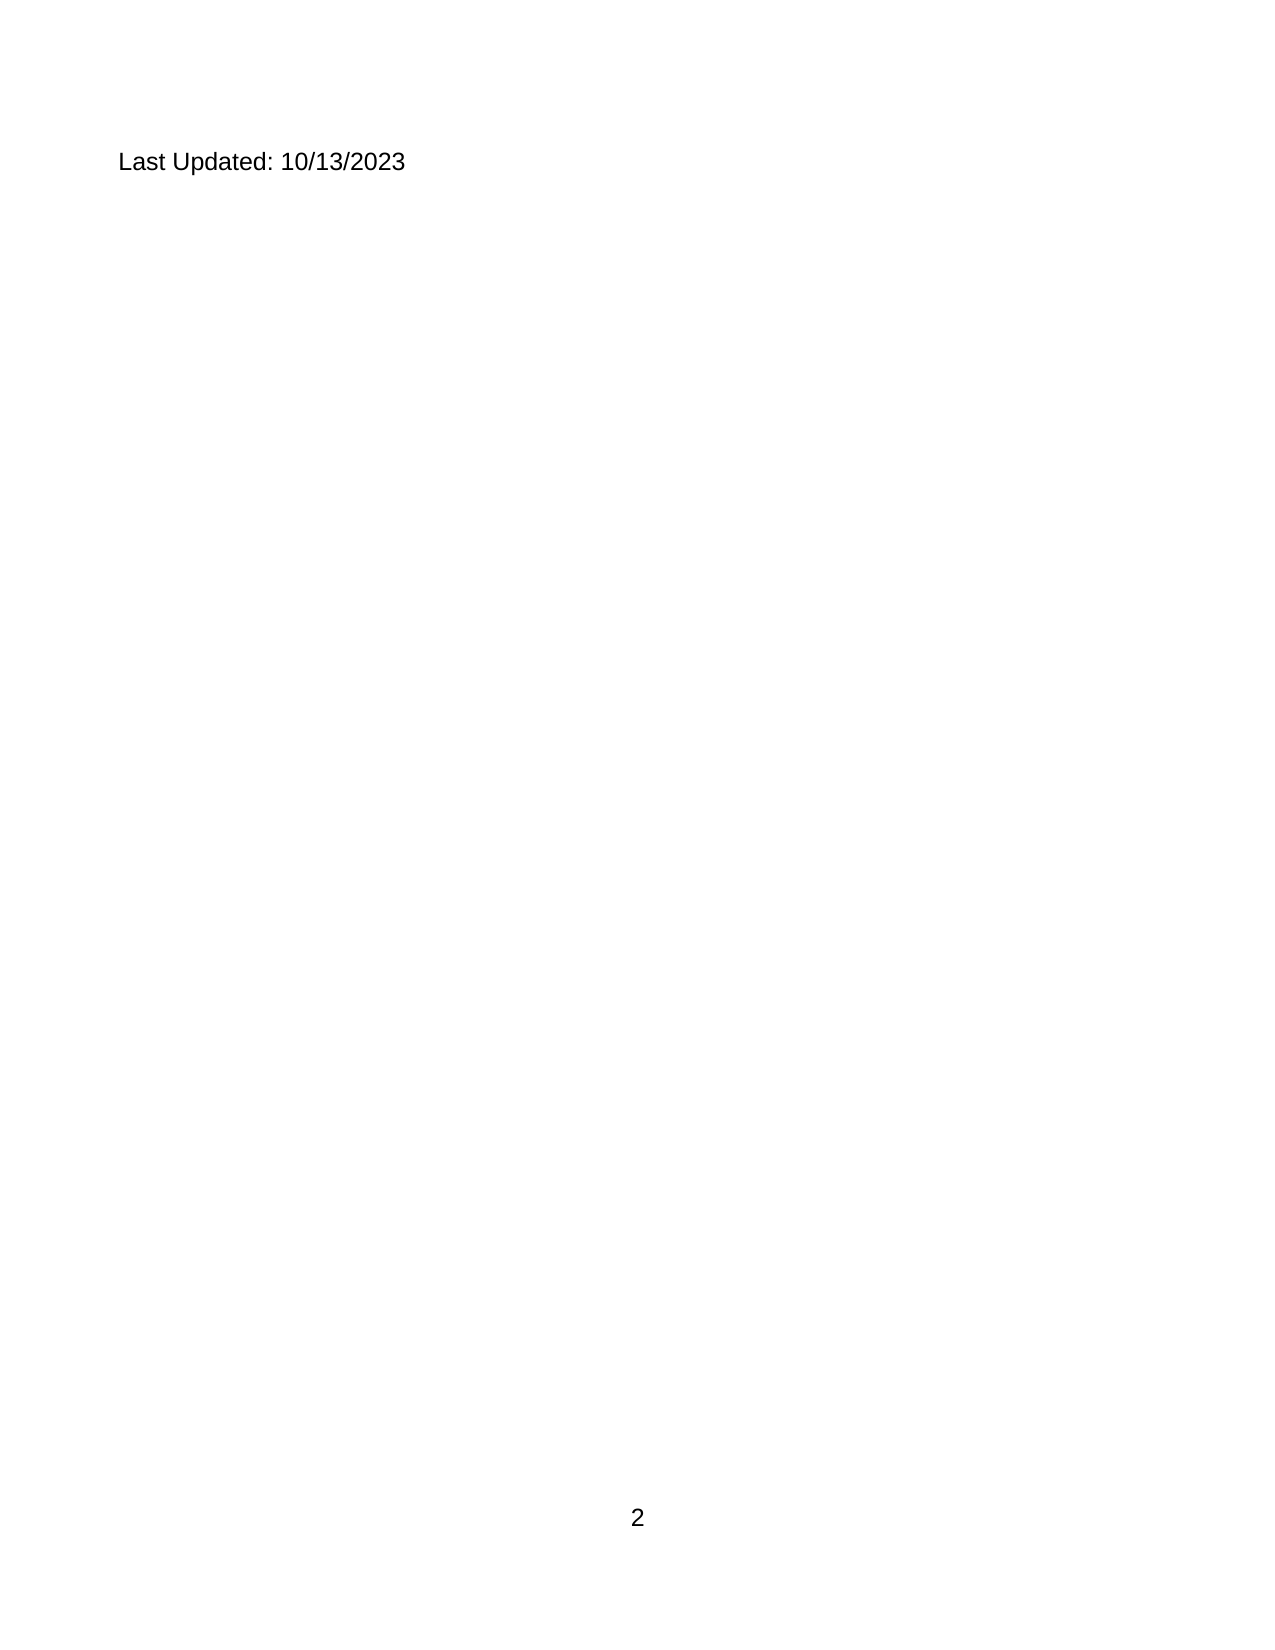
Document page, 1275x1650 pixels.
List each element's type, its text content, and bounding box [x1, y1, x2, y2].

text Last Updated: 10/13/2023 [118, 147, 1157, 176]
